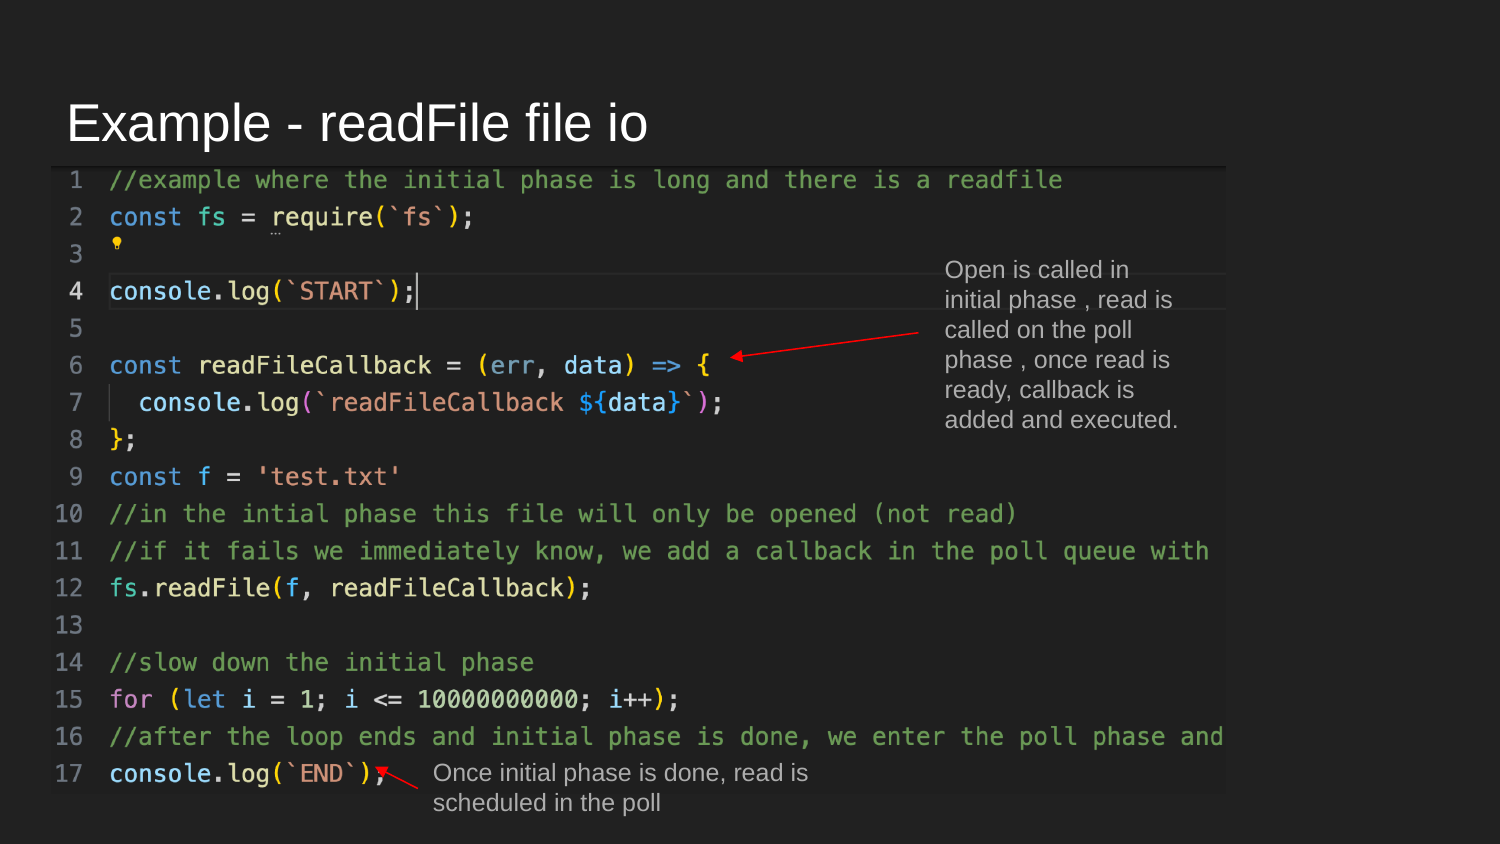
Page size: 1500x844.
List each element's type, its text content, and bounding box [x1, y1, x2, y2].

picture [51, 166, 1226, 794]
title Example - readFile file io [51, 72, 1449, 167]
text_box Open is called in initial phase , read is called on the poll phase , once read is ready, callback is added and executed. [929, 238, 1200, 333]
text_box Once initial phase is done, read is scheduled in the poll [417, 741, 888, 836]
